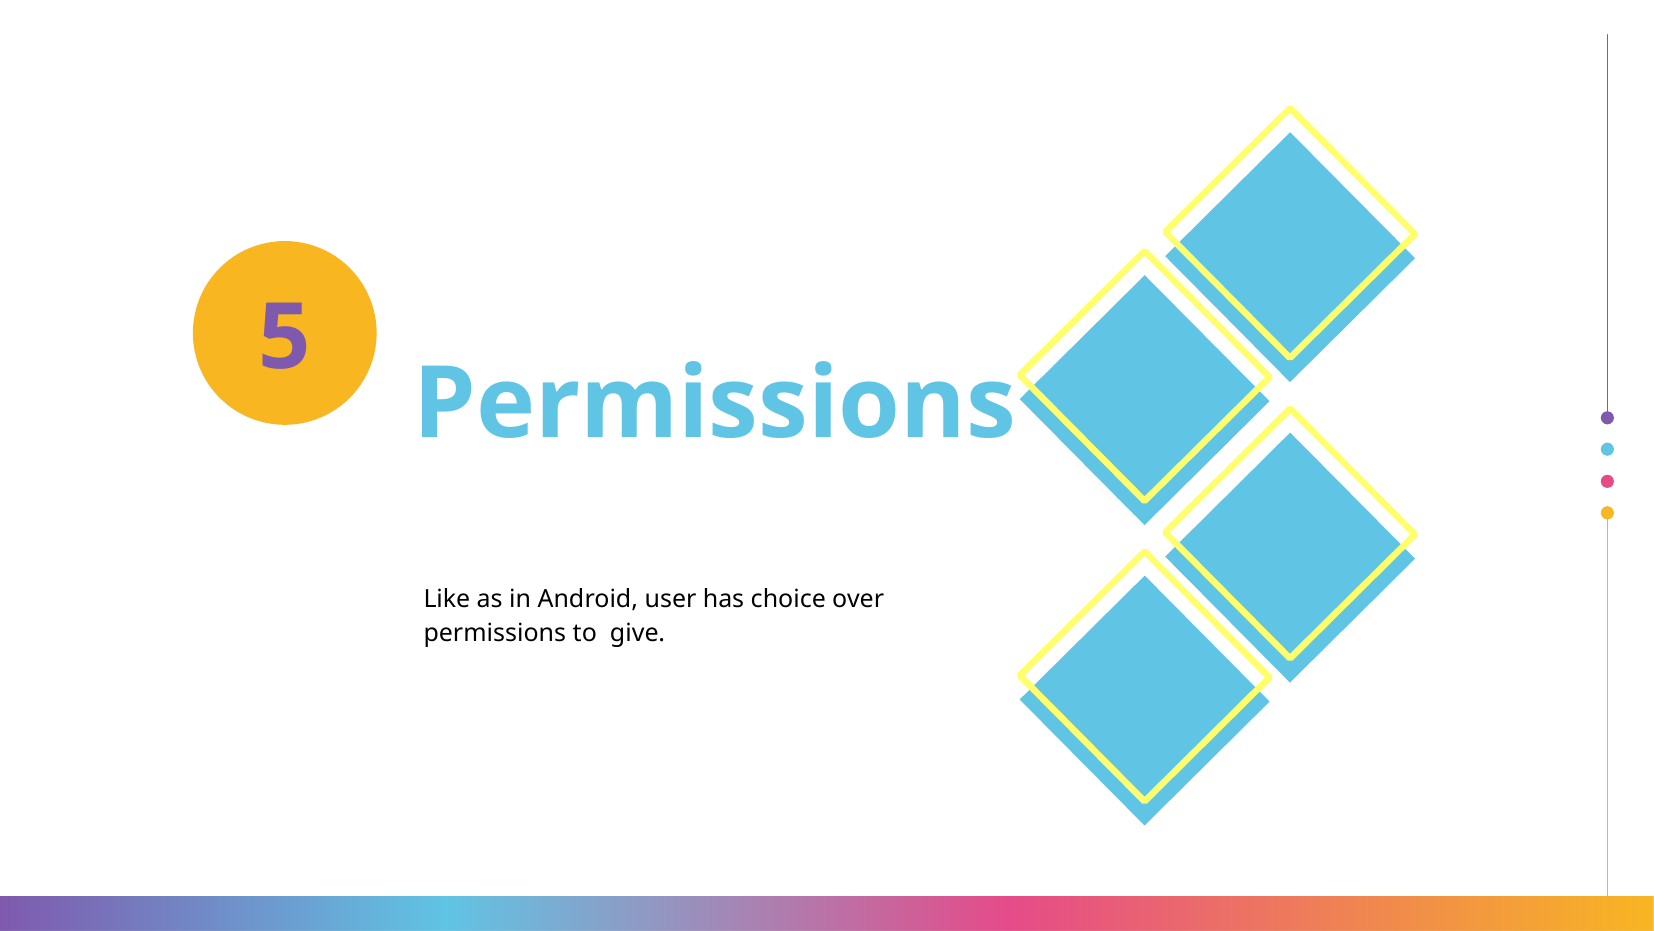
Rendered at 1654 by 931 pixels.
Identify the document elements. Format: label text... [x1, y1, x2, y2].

text_box 5 [192, 241, 377, 425]
title Permissions [413, 253, 1052, 544]
picture [0, 896, 1654, 931]
title Like as in Android, user has choice over permissions to give. [423, 526, 910, 703]
